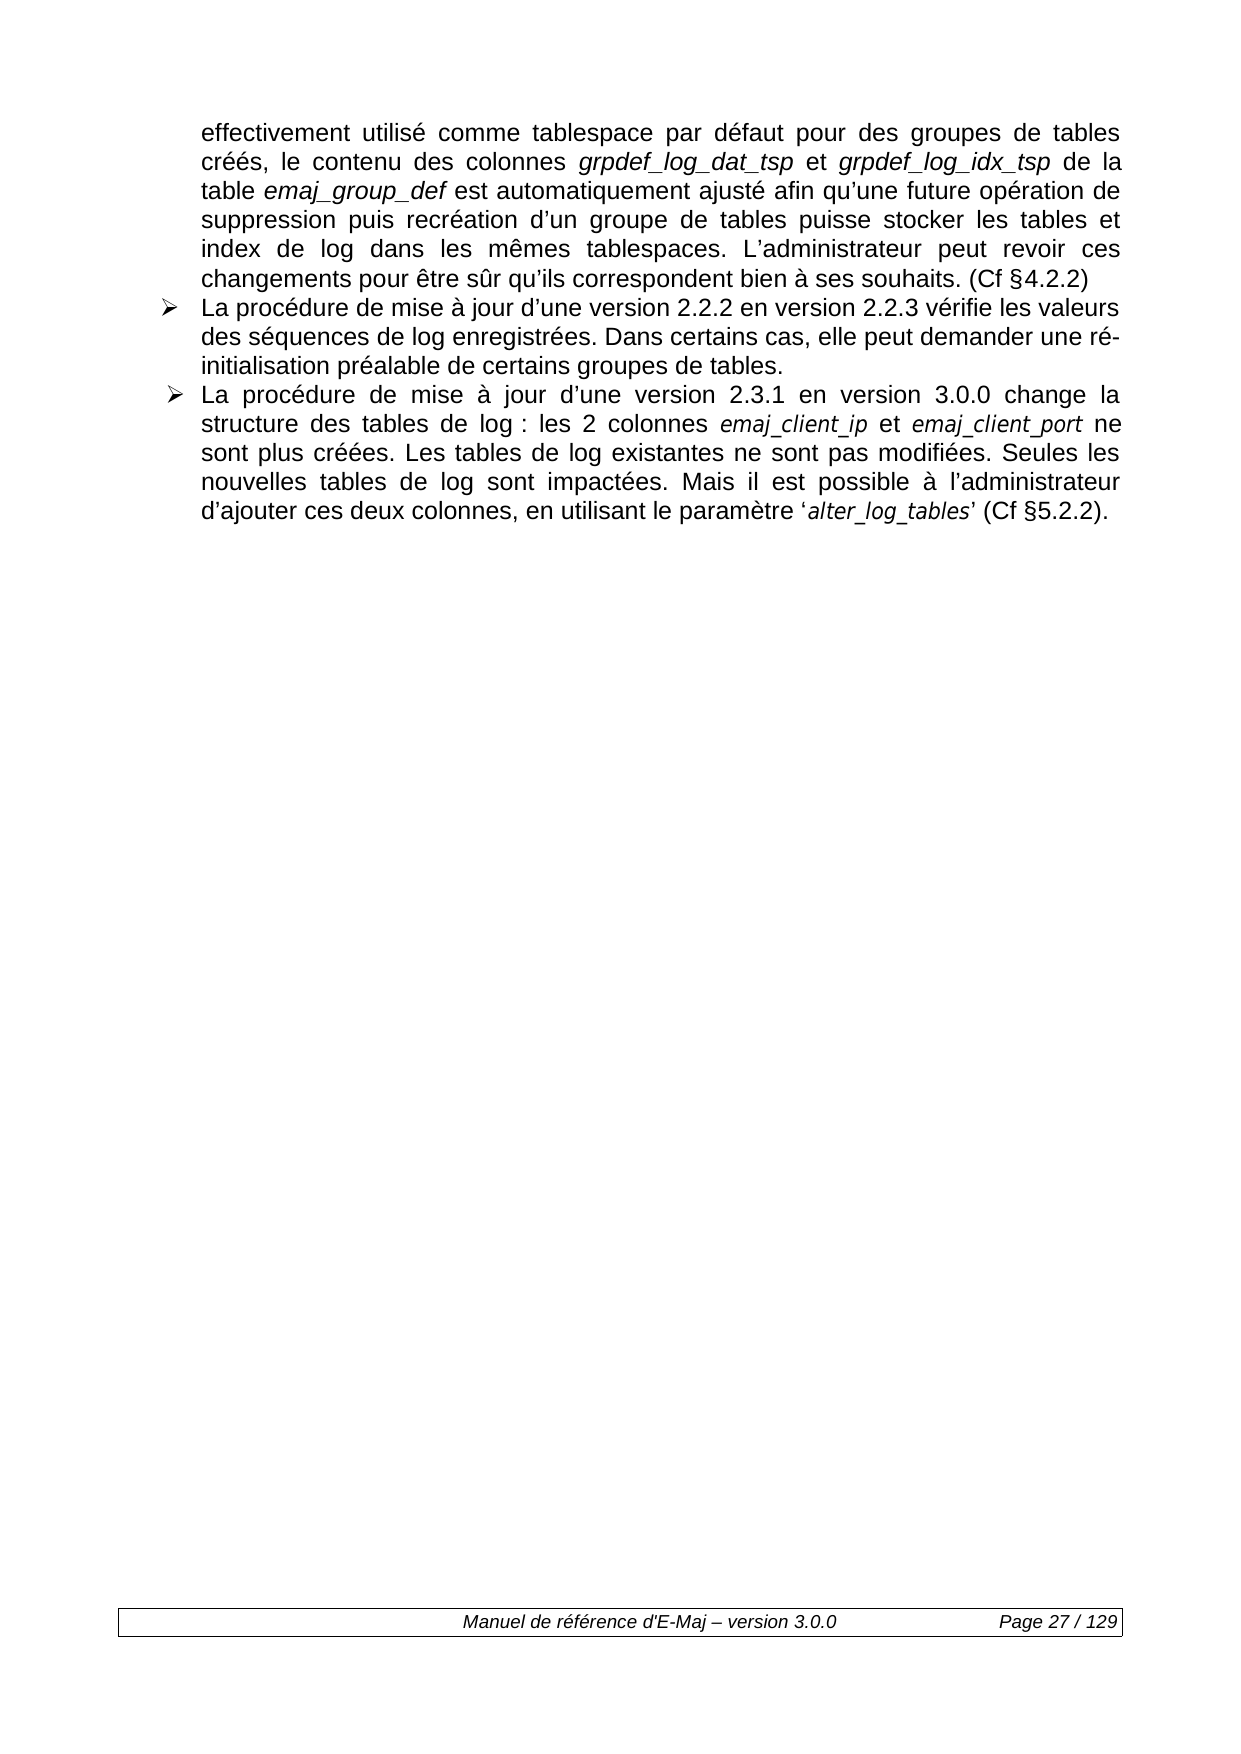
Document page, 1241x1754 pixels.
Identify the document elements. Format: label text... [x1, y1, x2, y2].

list La procédure de mise à jour d’une version 2.3.1 en version 3.0.0 change la structure des tables de log : les 2 colonnes emaj_client_ip et emaj_client_port ne sont plus créées. Les tables de log existantes ne sont pas modifiées. Seules les nouvelles tables de log sont impactées. Mais il est possible à l’administrateur d’ajouter ces deux colonnes, en utilisant le paramètre ‘alter_log_tables’ (Cf §5.2.2). [165, 380, 1122, 525]
list La procédure de mise à jour d’une version 2.2.2 en version 2.2.3 vérifie les valeurs des séquences de log enregistrées. Dans certains cas, elle peut demander une ré-initialisation préalable de certains groupes de tables. [159, 292, 1122, 380]
list effectivement utilisé comme tablespace par défaut pour des groupes de tables créés, le contenu des colonnes grpdef_log_dat_tsp et grpdef_log_idx_tsp de la table emaj_group_def est automatiquement ajusté afin qu’une future opération de suppression puis recréation d’un groupe de tables puisse stocker les tables et index de log dans les mêmes tablespaces. L’administrateur peut revoir ces changements pour être sûr qu’ils correspondent bien à ses souhaits. (Cf §4.2.2) [159, 118, 1122, 292]
